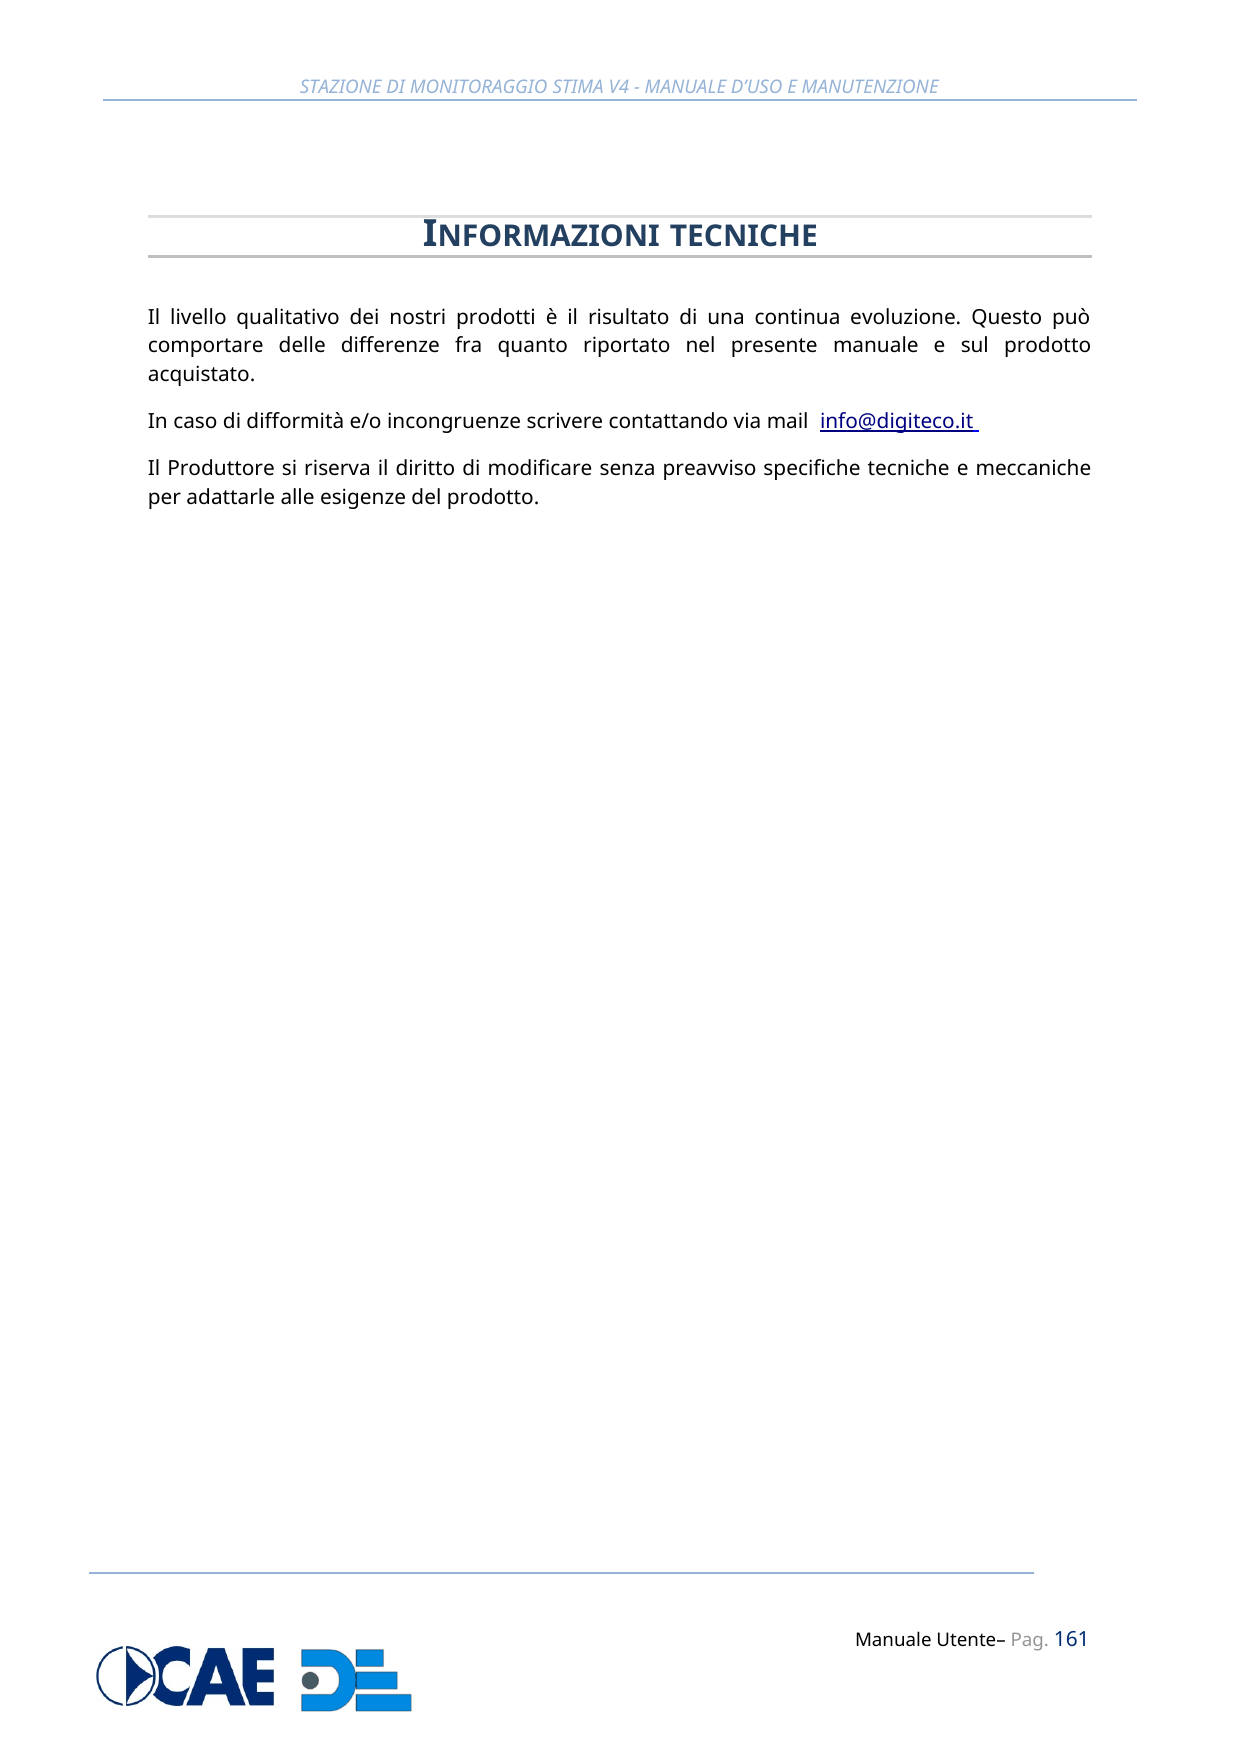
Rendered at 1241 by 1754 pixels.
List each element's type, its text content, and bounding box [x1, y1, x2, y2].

text In caso di difformità e/o incongruenze scrivere contattando via mail info@digiteco.it [148, 406, 1092, 435]
subtitle Informazioni tecniche [148, 218, 1092, 255]
text Il livello qualitativo dei nostri prodotti è il risultato di una continua evoluzione. Questo può comportare delle differenze fra quanto riportato nel presente manuale e sul prodotto acquistato. [148, 302, 1092, 387]
text Il Produttore si riserva il diritto di modificare senza preavviso specifiche tecniche e meccaniche per adattarle alle esigenze del prodotto. [148, 453, 1092, 510]
